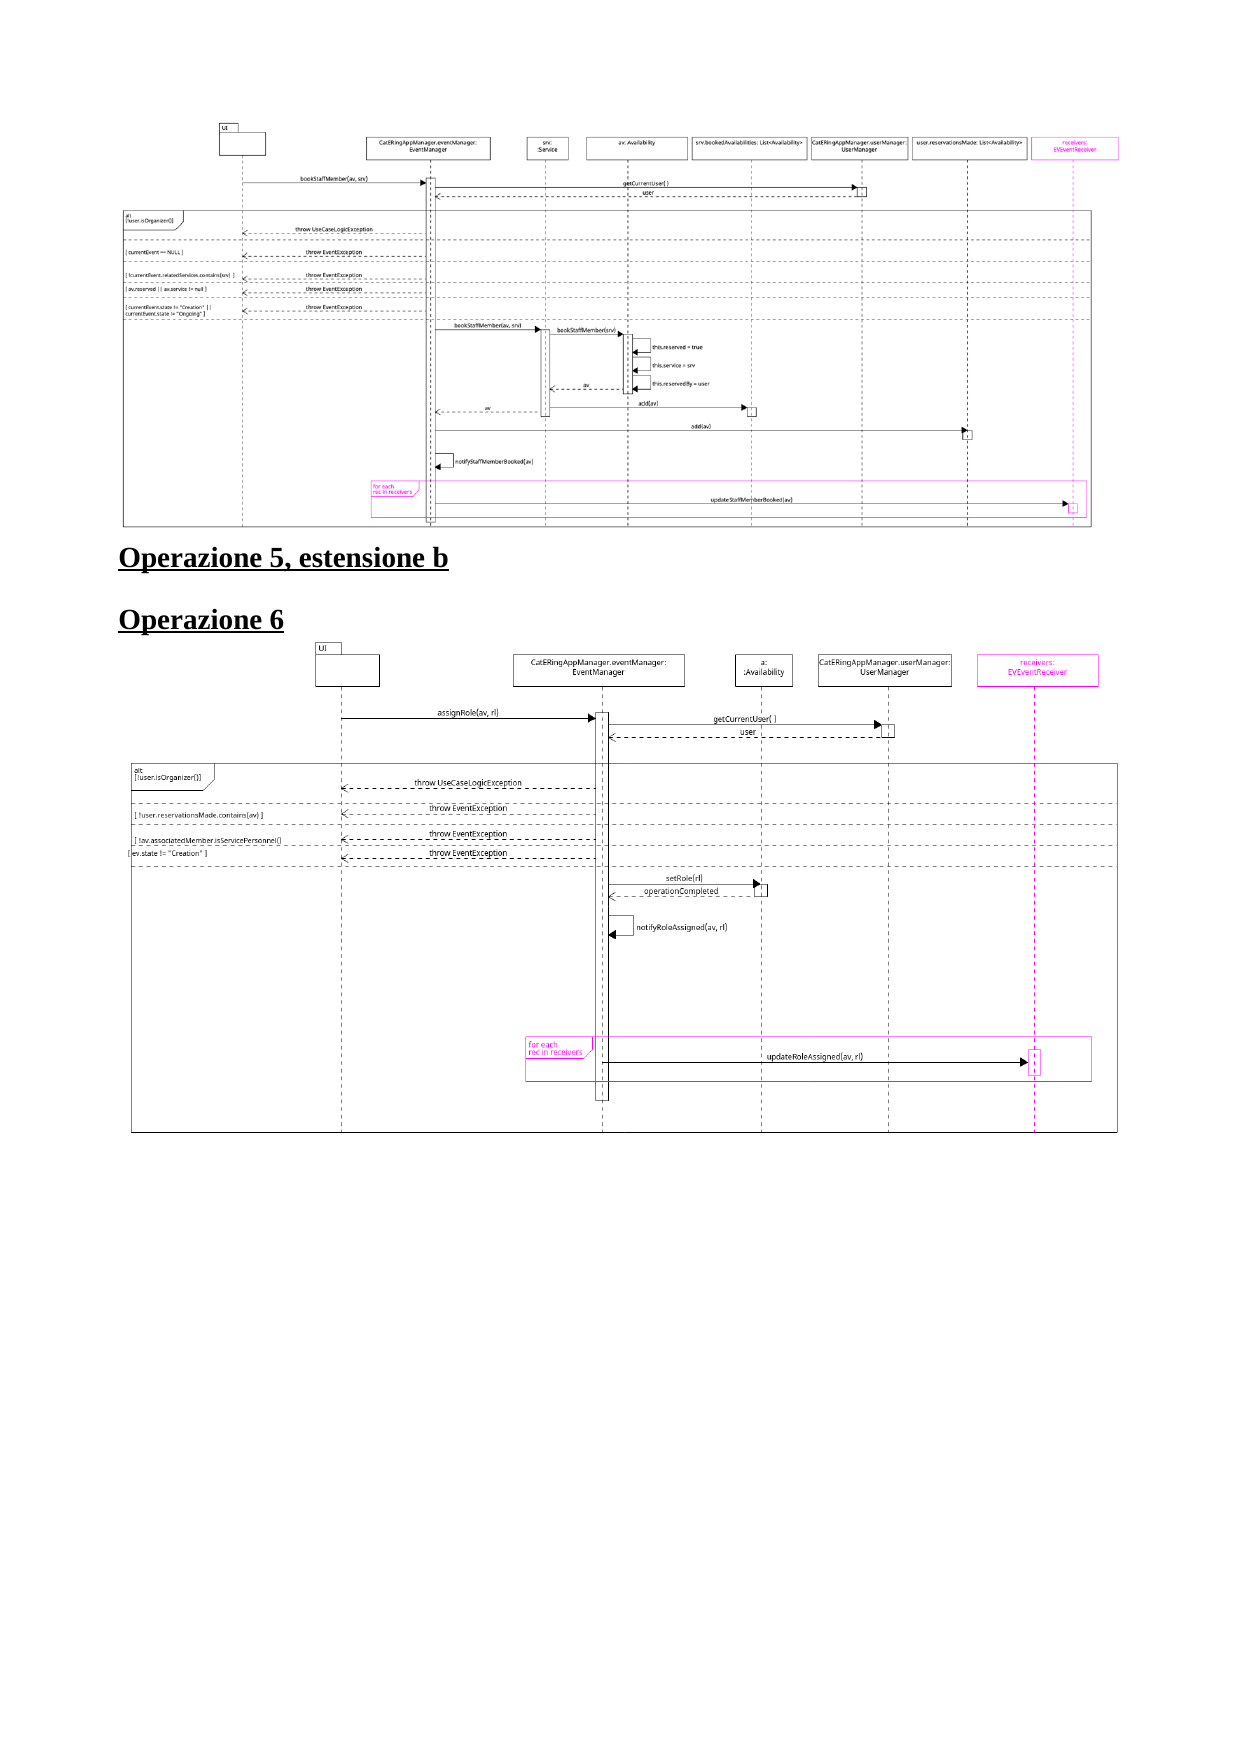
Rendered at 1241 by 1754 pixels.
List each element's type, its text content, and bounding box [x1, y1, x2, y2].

picture [118, 636, 1123, 1151]
text Operazione 5, estensione b [118, 540, 1122, 573]
text Operazione 6 [118, 602, 1122, 636]
picture [118, 118, 1123, 540]
